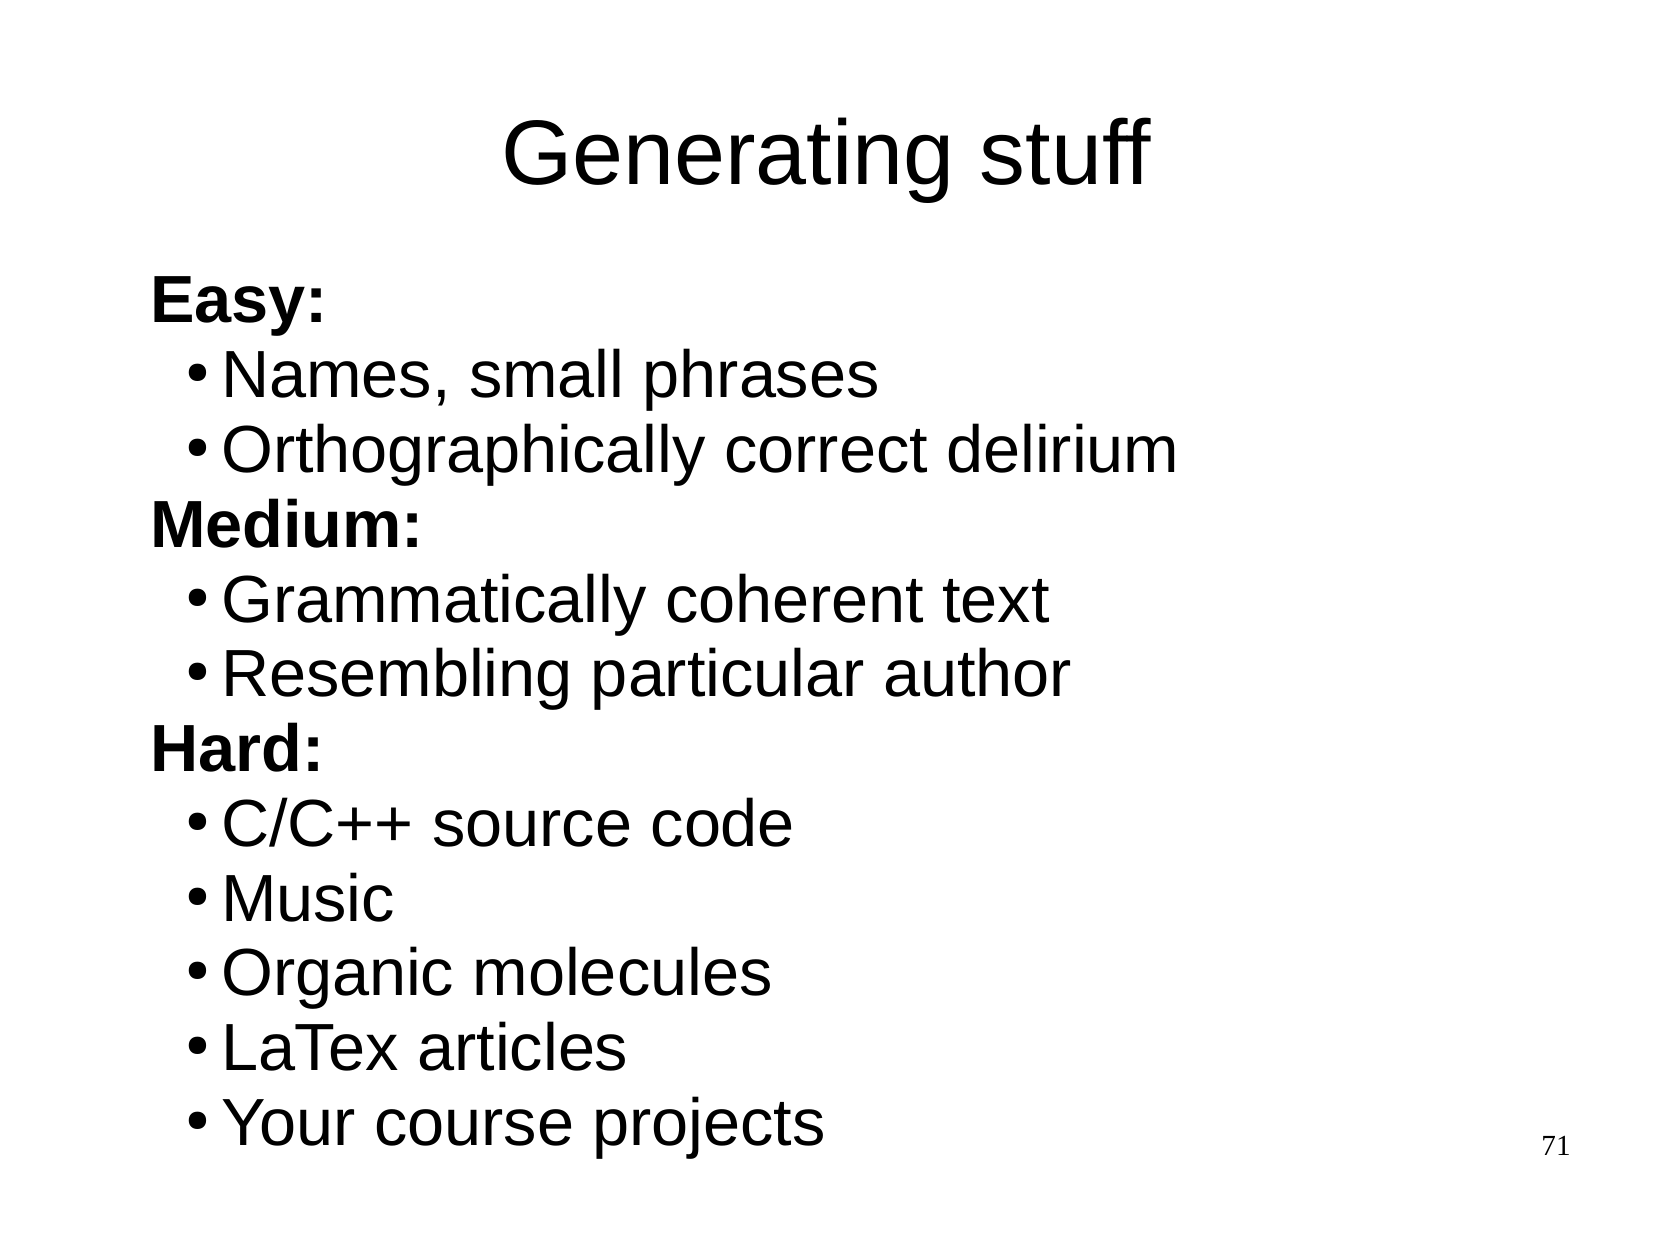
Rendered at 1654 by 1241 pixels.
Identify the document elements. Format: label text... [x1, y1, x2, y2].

title Generating stuff [82, 49, 1571, 257]
text_box Easy: Names, small phrases Orthographically correct delirium Medium: Grammatically coherent text Resembling particular author Hard: C/C++ source code Music Organic molecules LaTex articles Your course projects [135, 255, 1517, 1241]
